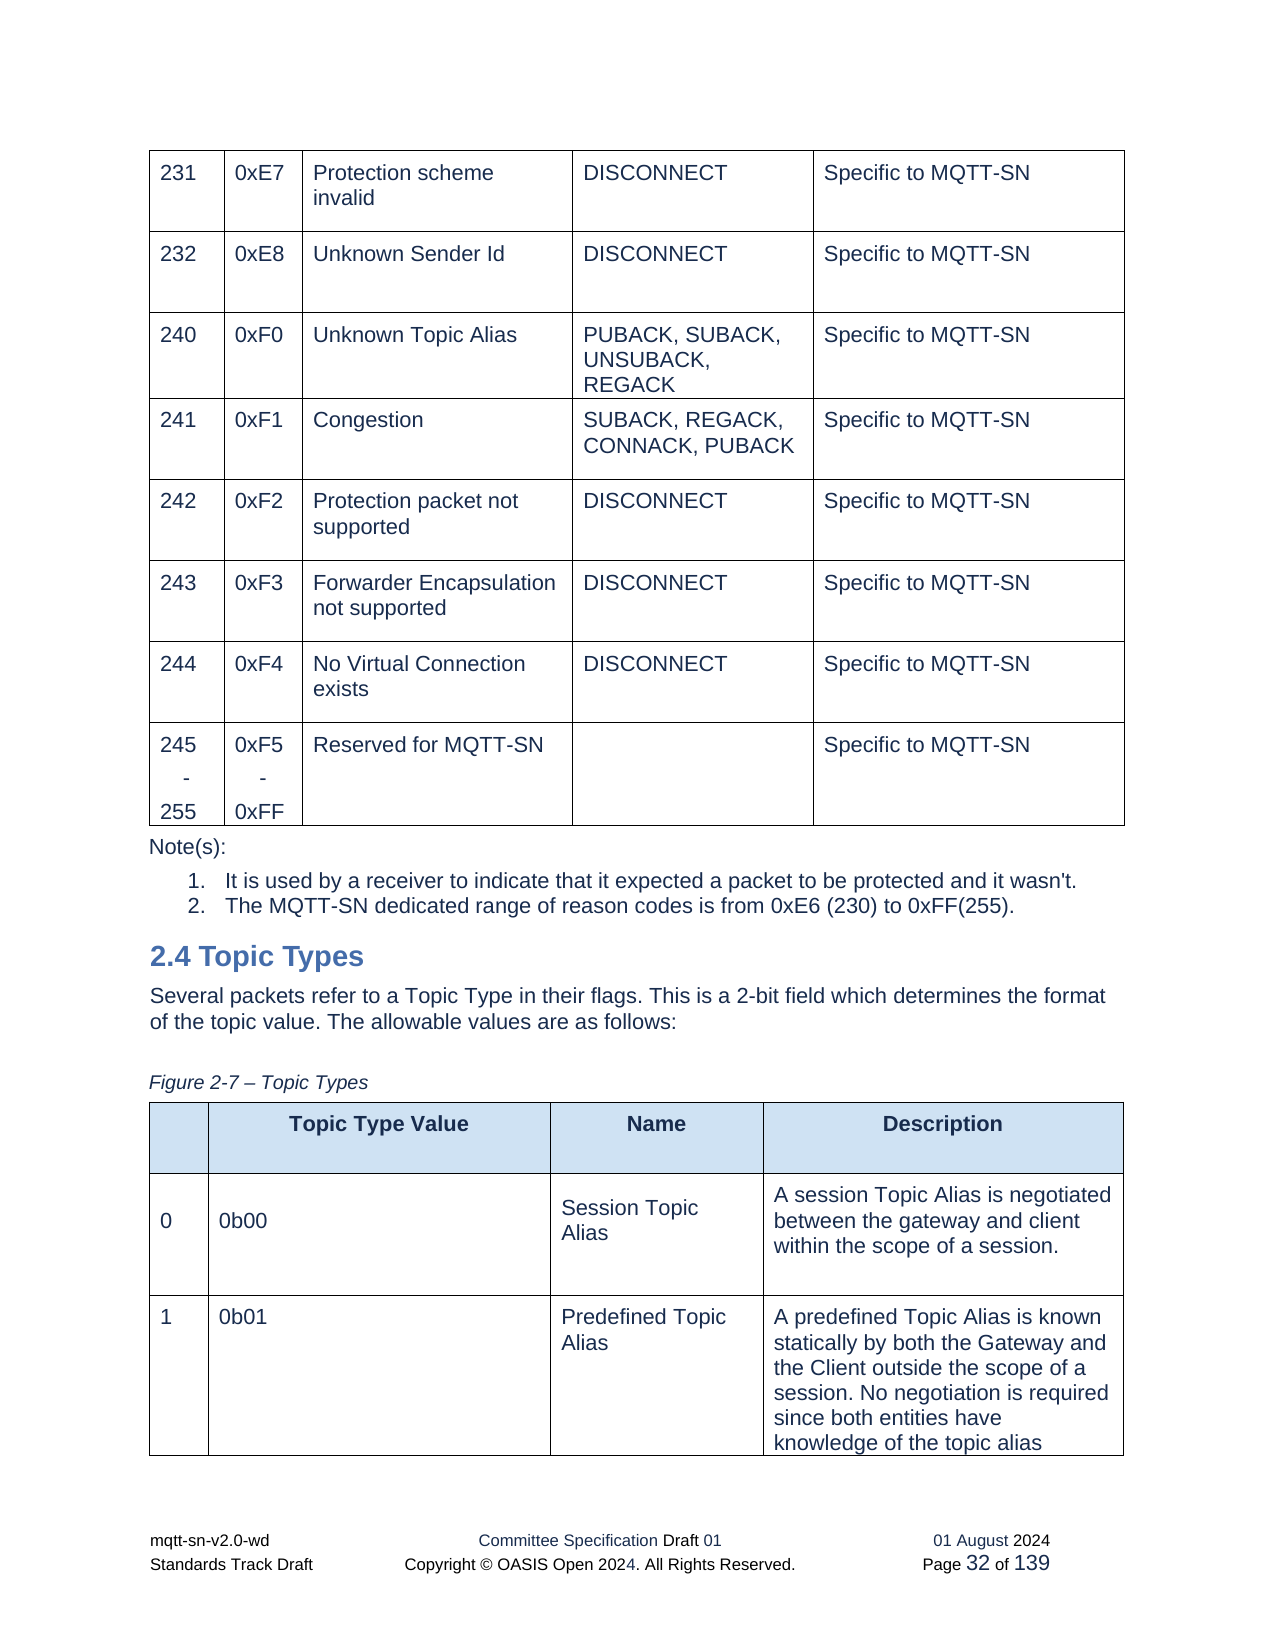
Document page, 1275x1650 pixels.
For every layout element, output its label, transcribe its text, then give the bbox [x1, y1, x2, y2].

table_cell 0xF5 - 0xFF [225, 723, 302, 825]
table_cell 1 [150, 1296, 208, 1455]
table_cell DISCONNECT [573, 561, 813, 641]
table_cell No Virtual Connection exists [303, 642, 572, 722]
table_header Description [764, 1103, 1123, 1173]
table_cell 0xF4 [225, 642, 302, 722]
table_header [150, 1103, 208, 1173]
table_cell DISCONNECT [573, 642, 813, 722]
table_cell Protection scheme invalid [303, 151, 572, 231]
table_cell Specific to MQTT-SN [814, 723, 1124, 825]
table_cell 240 [150, 313, 224, 398]
table_cell A predefined Topic Alias is known statically by both the Gateway and the Client outside the scope of a session. No negotiation is required since both entities have knowledge of the topic alias [764, 1296, 1123, 1455]
table_cell DISCONNECT [573, 480, 813, 560]
list It is used by a receiver to indicate that it expected a packet to be protected and it wasn't. [187, 868, 1124, 893]
table_cell SUBACK, REGACK, CONNACK, PUBACK [573, 399, 813, 479]
table_cell [573, 723, 813, 825]
table_cell 0xE8 [225, 232, 302, 312]
table_cell 245 - 255 [150, 723, 224, 825]
table_cell PUBACK, SUBACK, UNSUBACK, REGACK [573, 313, 813, 398]
table_cell 0xF3 [225, 561, 302, 641]
table_cell A session Topic Alias is negotiated between the gateway and client within the scope of a session. [764, 1174, 1123, 1295]
table_cell 0b01 [209, 1296, 550, 1455]
table_header Name [551, 1103, 763, 1173]
table_cell Protection packet not supported [303, 480, 572, 560]
table_cell Specific to MQTT-SN [814, 151, 1124, 231]
table_cell DISCONNECT [573, 232, 813, 312]
table_cell Forwarder Encapsulation not supported [303, 561, 572, 641]
table_cell Specific to MQTT-SN [814, 480, 1124, 560]
table_cell 242 [150, 480, 224, 560]
table_cell 0b00 [209, 1174, 550, 1295]
table_cell 244 [150, 642, 224, 722]
table_cell Specific to MQTT-SN [814, 642, 1124, 722]
subtitle 2.4 Topic Types [150, 939, 1124, 972]
table_cell Specific to MQTT-SN [814, 232, 1124, 312]
table_cell 241 [150, 399, 224, 479]
table_cell 0xF2 [225, 480, 302, 560]
table_cell 232 [150, 232, 224, 312]
table_cell Specific to MQTT-SN [814, 561, 1124, 641]
table_cell 231 [150, 151, 224, 231]
table_cell Unknown Topic Alias [303, 313, 572, 398]
table_cell 0 [150, 1174, 208, 1295]
table_cell Reserved for MQTT-SN [303, 723, 572, 825]
text Several packets refer to a Topic Type in their flags. This is a 2-bit field which determines the format of the topic value. The allowable values are as follows: [149, 983, 1124, 1034]
table_cell 0xF0 [225, 313, 302, 398]
table_header Topic Type Value [209, 1103, 550, 1173]
table_cell Specific to MQTT-SN [814, 399, 1124, 479]
list The MQTT-SN dedicated range of reason codes is from 0xE6 (230) to 0xFF(255). [187, 893, 1124, 918]
text Note(s): [148, 834, 1124, 859]
table_cell Congestion [303, 399, 572, 479]
table_cell Unknown Sender Id [303, 232, 572, 312]
table_cell 0xE7 [225, 151, 302, 231]
table_cell Session Topic Alias [551, 1174, 763, 1295]
table_cell Specific to MQTT-SN [814, 313, 1124, 398]
text Figure 2-7 – Topic Types [148, 1071, 1124, 1093]
table_cell Predefined Topic Alias [551, 1296, 763, 1455]
table_cell DISCONNECT [573, 151, 813, 231]
table_cell 243 [150, 561, 224, 641]
table_cell 0xF1 [225, 399, 302, 479]
